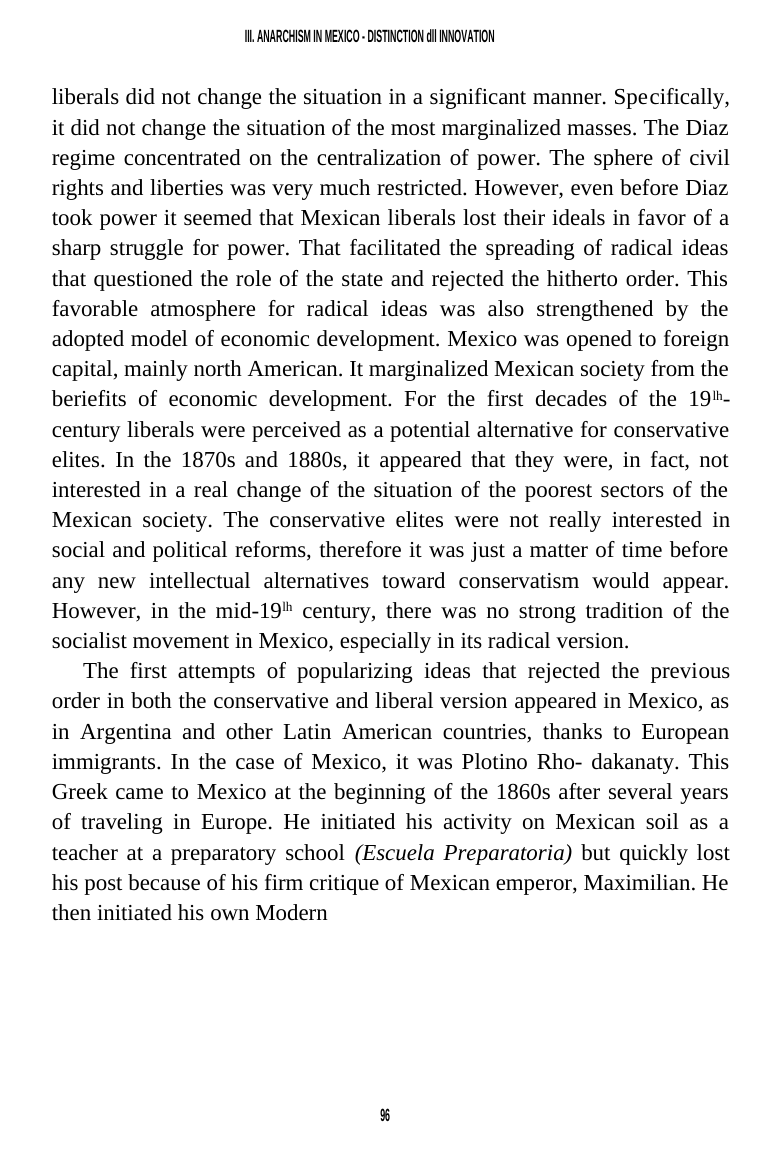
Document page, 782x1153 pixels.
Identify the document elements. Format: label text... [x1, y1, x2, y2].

text liberals did not change the situation in a significant manner. Spe­cifically, it did not change the situation of the most marginalized masses. The Diaz regime concentrated on the centralization of pow­er. The sphere of civil rights and liberties was very much restricted. However, even before Diaz took power it seemed that Mexican lib­erals lost their ideals in favor of a sharp struggle for power. That facilitated the spreading of radical ideas that questioned the role of the state and rejected the hitherto order. This favorable atmosphere for radical ideas was also strengthened by the adopted model of eco­nomic development. Mexico was opened to foreign capital, mainly north American. It marginalized Mexican society from the beriefits of economic development. For the first decades of the 19lh-century liberals were perceived as a potential alternative for conservative elites. In the 1870s and 1880s, it appeared that they were, in fact, not interested in a real change of the situation of the poorest sectors of the Mexican society. The conservative elites were not really inter­ested in social and political reforms, therefore it was just a matter of time before any new intellectual alternatives toward conservatism would appear. However, in the mid-19lh century, there was no strong tradition of the socialist movement in Mexico, especially in its radi­cal version. [52, 83, 730, 653]
text III. ANARCHISM IN MEXICO - DISTINCTION dll INNOVATION [244, 25, 536, 46]
text The first attempts of popularizing ideas that rejected the previ­ous order in both the conservative and liberal version appeared in Mexico, as in Argentina and other Latin American countries, thanks to European immigrants. In the case of Mexico, it was Plotino Rho- dakanaty. This Greek came to Mexico at the beginning of the 1860s after several years of traveling in Europe. He initiated his activity on Mexican soil as a teacher at a preparatory school (Escuela Pre­paratoria) but quickly lost his post because of his firm critique of Mexican emperor, Maximilian. He then initiated his own Modern [52, 657, 730, 925]
text 96 [380, 1104, 399, 1125]
